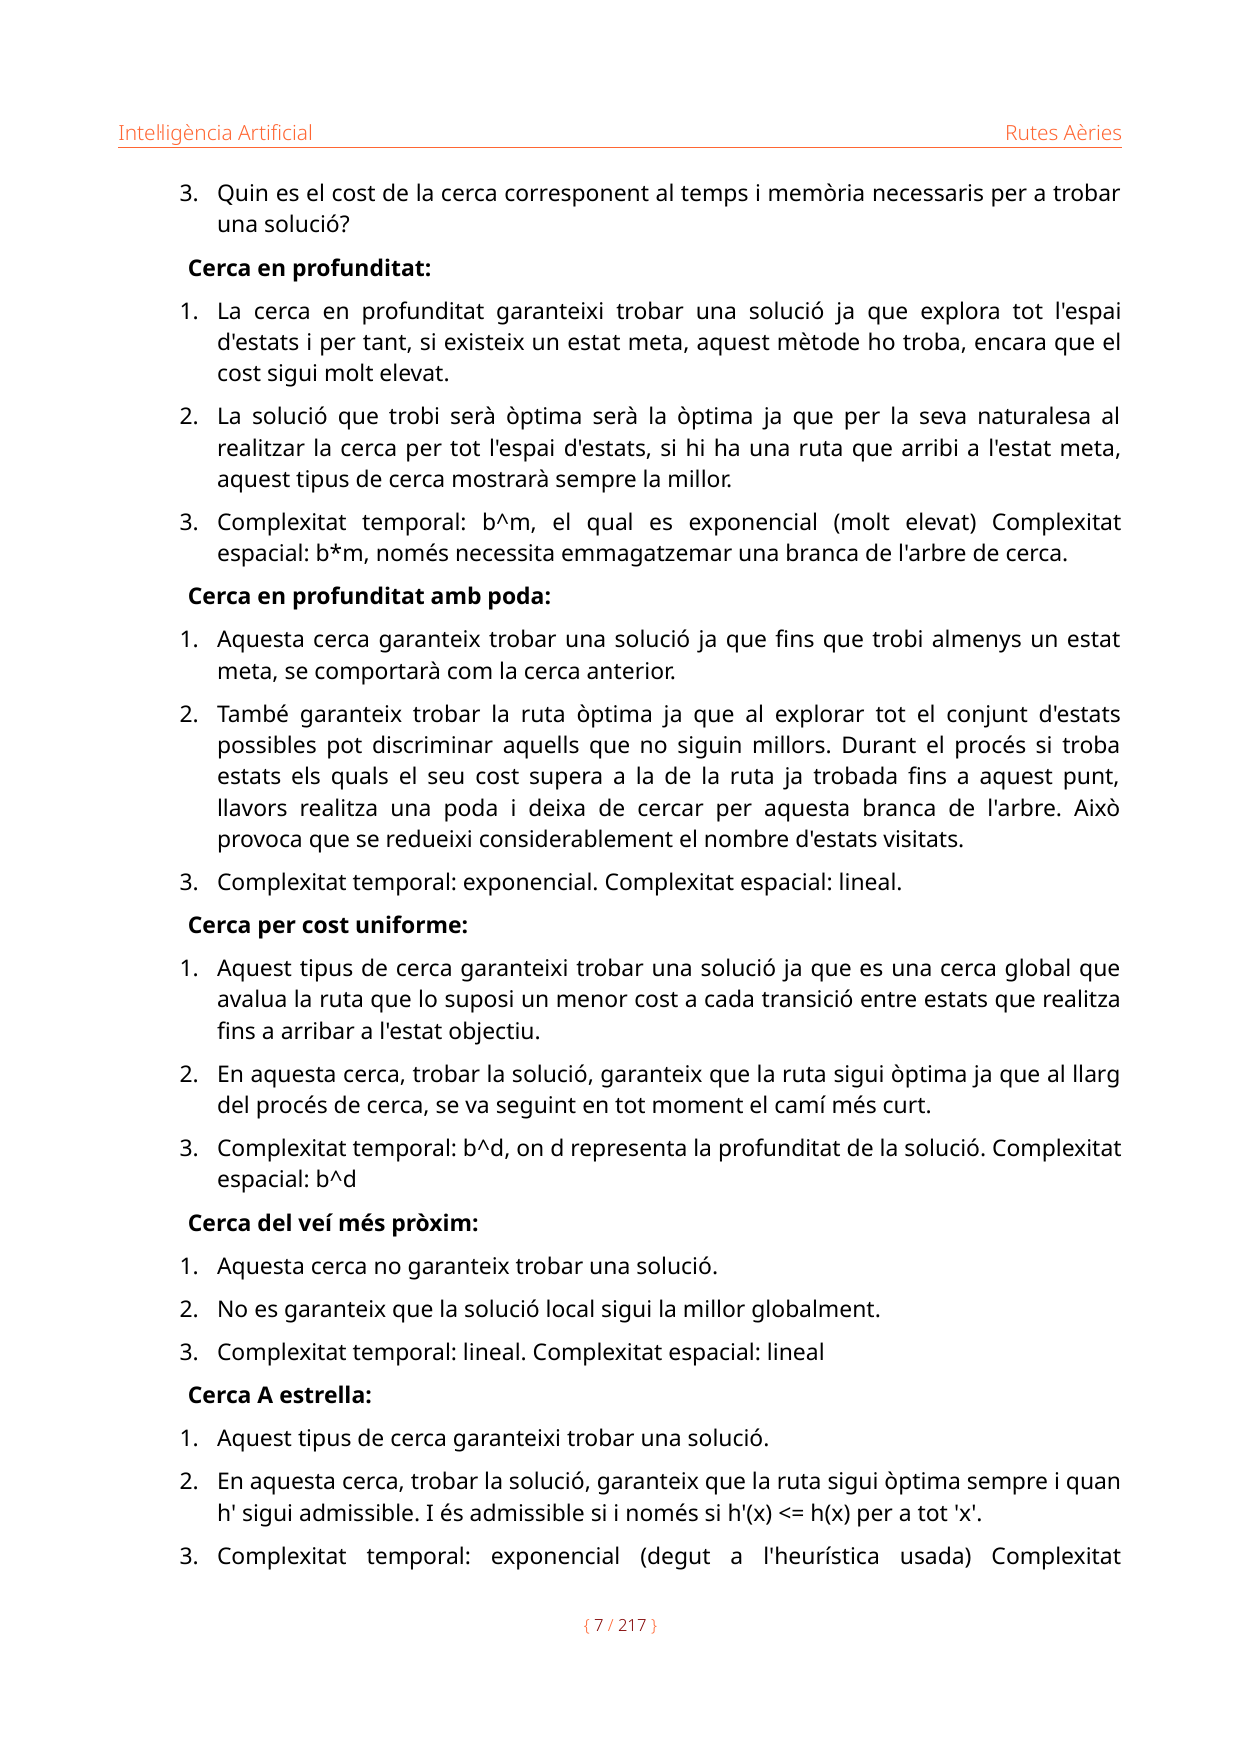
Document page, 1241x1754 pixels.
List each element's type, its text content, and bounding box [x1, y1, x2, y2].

text Cerca en profunditat: [142, 251, 1098, 283]
list També garanteix trobar la ruta òptima ja que al explorar tot el conjunt d'estats possibles pot discriminar aquells que no siguin millors. Durant el procés si troba estats els quals el seu cost supera a la de la ruta ja trobada fins a aquest punt, llavors realitza una poda i deixa de cercar per aquesta branca de l'arbre. Això provoca que se redueixi considerablement el nombre d'estats visitats. [179, 698, 1122, 854]
list Aquest tipus de cerca garanteixi trobar una solució. [179, 1422, 1122, 1453]
list En aquesta cerca, trobar la solució, garanteix que la ruta sigui òptima ja que al llarg del procés de cerca, se va seguint en tot moment el camí més curt. [179, 1058, 1122, 1120]
list Quin es el cost de la cerca corresponent al temps i memòria necessaris per a trobar una solució? [179, 177, 1122, 239]
text Cerca per cost uniforme: [142, 909, 1098, 940]
list La solució que trobi serà òptima serà la òptima ja que per la seva naturalesa al realitzar la cerca per tot l'espai d'estats, si hi ha una ruta que arribi a l'estat meta, aquest tipus de cerca mostrarà sempre la millor. [179, 400, 1122, 494]
list Aquesta cerca no garanteix trobar una solució. [179, 1249, 1122, 1281]
list Complexitat temporal: exponencial (degut a l'heurística usada) Complexitat [179, 1539, 1122, 1571]
list Complexitat temporal: b^m, el qual es exponencial (molt elevat) Complexitat espacial: b*m, només necessita emmagatzemar una branca de l'arbre de cerca. [179, 506, 1122, 568]
list No es garanteix que la solució local sigui la millor globalment. [179, 1293, 1122, 1324]
text Cerca del veí més pròxim: [142, 1206, 1098, 1238]
text Cerca en profunditat amb poda: [142, 580, 1098, 611]
list Complexitat temporal: lineal. Complexitat espacial: lineal [179, 1336, 1122, 1367]
text Cerca A estrella: [142, 1379, 1098, 1410]
list Complexitat temporal: b^d, on d representa la profunditat de la solució. Complexitat espacial: b^d [179, 1132, 1122, 1194]
list Aquesta cerca garanteix trobar una solució ja que fins que trobi almenys un estat meta, se comportarà com la cerca anterior. [179, 623, 1122, 686]
list En aquesta cerca, trobar la solució, garanteix que la ruta sigui òptima sempre i quan h' sigui admissible. I és admissible si i només si h'(x) <= h(x) per a tot 'x'. [179, 1465, 1122, 1528]
list Complexitat temporal: exponencial. Complexitat espacial: lineal. [179, 866, 1122, 897]
list La cerca en profunditat garanteixi trobar una solució ja que explora tot l'espai d'estats i per tant, si existeix un estat meta, aquest mètode ho troba, encara que el cost sigui molt elevat. [179, 294, 1122, 388]
list Aquest tipus de cerca garanteixi trobar una solució ja que es una cerca global que avalua la ruta que lo suposi un menor cost a cada transició entre estats que realitza fins a arribar a l'estat objectiu. [179, 952, 1122, 1046]
